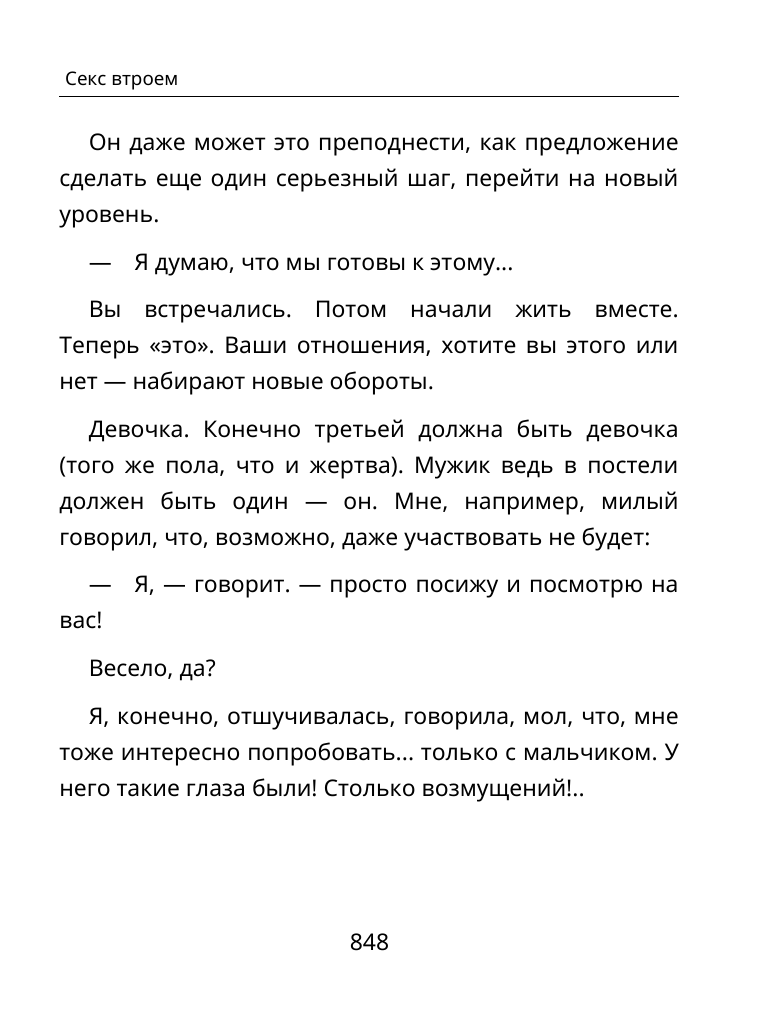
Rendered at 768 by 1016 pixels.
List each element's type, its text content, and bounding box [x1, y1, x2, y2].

text Весело, да? [59, 652, 679, 683]
text Девочка. Конечно третьей должна быть девочка (того же пола, что и жертва). Мужик ведь в постели должен быть один — он. Мне, например, милый говорил, что, возможно, даже участвовать не будет: [59, 413, 679, 552]
text Я, конечно, отшучивалась, говорила, мол, что, мне тоже интересно попробовать... только с мальчиком. У него такие глаза были! Столько возмущений!.. [59, 700, 679, 803]
text Он даже может это преподнести, как предложение сделать еще один серьезный шаг, перейти на новый уровень. [59, 126, 679, 229]
list Я думаю, что мы готовы к этому... [59, 246, 679, 277]
list Я, — говорит. — просто посижу и посмотрю на вас! [59, 568, 679, 636]
text Вы встречались. Потом начали жить вместе. Теперь «это». Ваши отношения, хотите вы этого или нет — набирают новые обороты. [59, 293, 679, 396]
